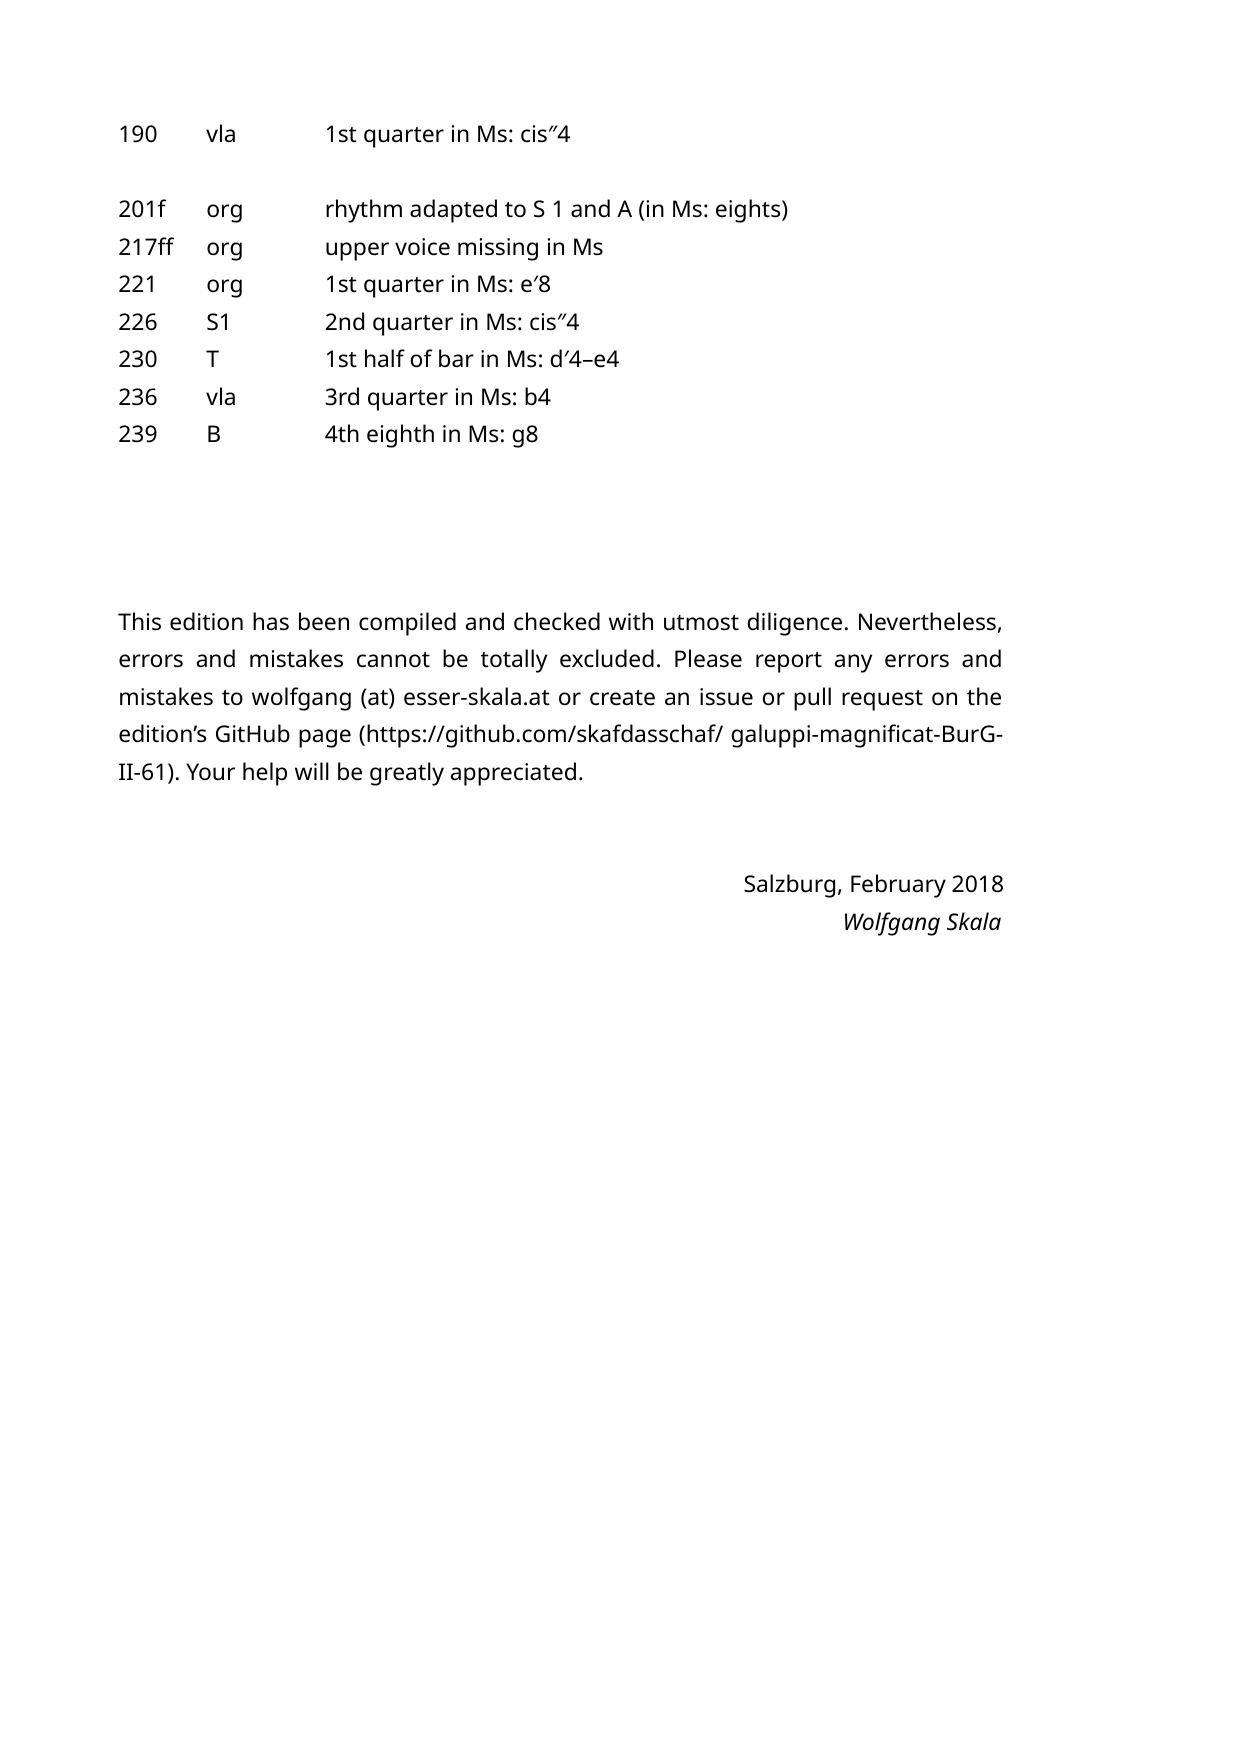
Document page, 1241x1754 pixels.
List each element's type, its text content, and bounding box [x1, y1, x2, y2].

text 190 vla 1st quarter in Ms: cis″4 201f org rhythm adapted to S 1 and A (in Ms: eights) 217ff org upper voice missing in Ms 221 org 1st quarter in Ms: e′8 226 S1 2nd quarter in Ms: cis″4 230 T 1st half of bar in Ms: d′4–e4 236 vla 3rd quarter in Ms: b4 239 B 4th eighth in Ms: g8 [118, 118, 1004, 562]
text Salzburg, February 2018 Wolfgang Skala [118, 868, 1004, 937]
text This edition has been compiled and checked with utmost diligence. Nevertheless, errors and mistakes cannot be totally excluded. Please report any errors and mistakes to wolfgang (at) esser-skala.at or create an issue or pull request on the edition’s GitHub page (https://github.com/skafdasschaf/ galuppi-magnificat-BurG-II-61). Your help will be greatly appreciated. [118, 606, 1004, 787]
